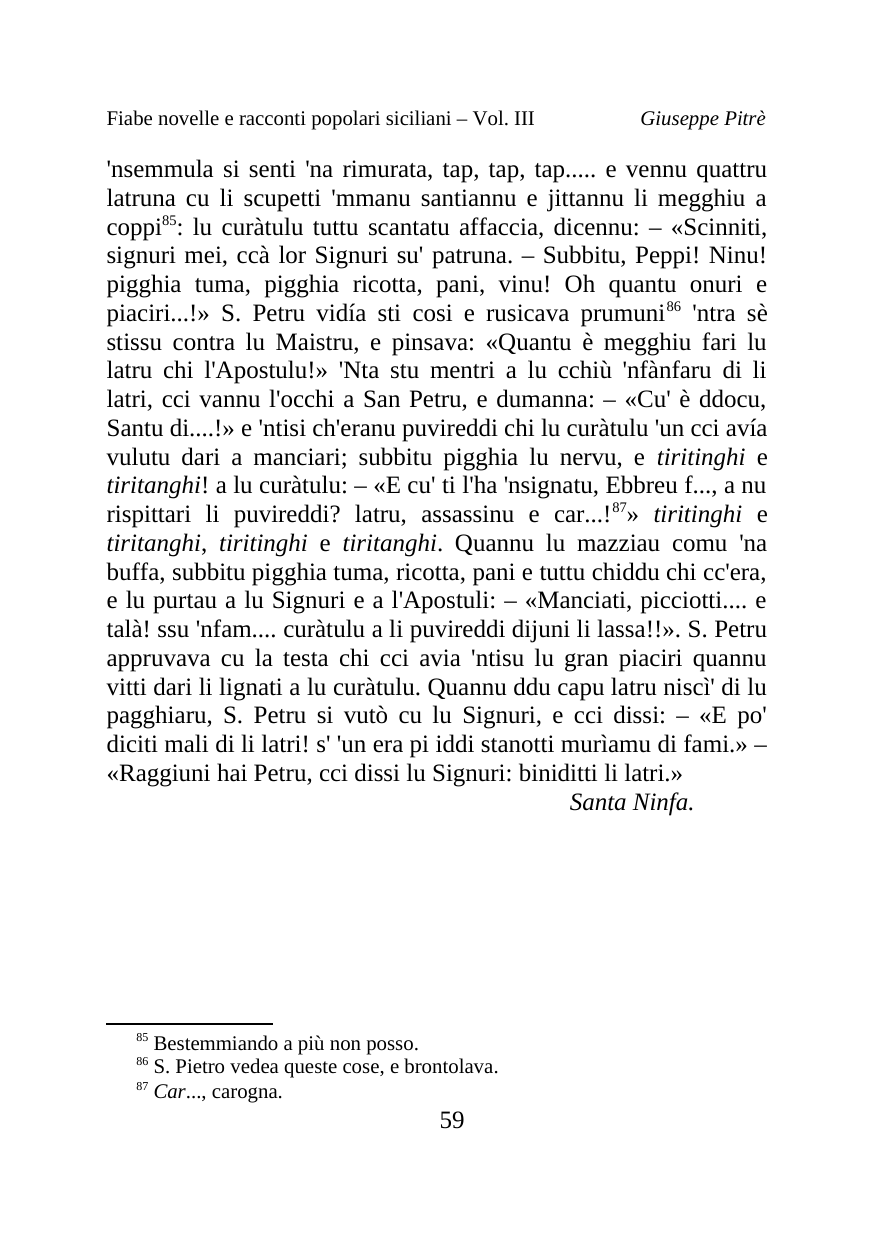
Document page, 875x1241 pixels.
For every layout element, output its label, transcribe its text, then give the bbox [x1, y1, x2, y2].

text S. Pietro vedea queste cose, e brontolava. [106, 1054, 768, 1078]
text 'nsemmula si senti 'na rimurata, tap, tap, tap..... e vennu quattru latruna cu li scupetti 'mmanu santiannu e jittannu li megghiu a coppi: lu curàtulu tuttu scantatu affaccia, dicennu: – «Scinniti, signuri mei, ccà lor Signuri su' patruna. – Subbitu, Peppi! Ninu! pigghia tuma, pigghia ricotta, pani, vinu! Oh quantu onuri e piaciri...!» S. Petru vidía sti cosi e rusicava prumuni 'ntra sè stissu contra lu Maistru, e pinsava: «Quantu è megghiu fari lu latru chi l'Apostulu!» 'Nta stu mentri a lu cchiù 'nfànfaru di li latri, cci vannu l'occhi a San Petru, e dumanna: – «Cu' è ddocu, Santu di....!» e 'ntisi ch'eranu puvireddi chi lu curàtulu 'un cci avía vulutu dari a manciari; subbitu pigghia lu nervu, e tiritinghi e tiritanghi! a lu curàtulu: – «E cu' ti l'ha 'nsignatu, Ebbreu f..., a nu rispittari li puvireddi? latru, assassinu e car...!» tiritinghi e tiritanghi, tiritinghi e tiritanghi. Quannu lu mazziau comu 'na buffa, subbitu pigghia tuma, ricotta, pani e tuttu chiddu chi cc'era, e lu purtau a lu Signuri e a l'Apostuli: – «Manciati, picciotti.... e talà! ssu 'nfam.... curàtulu a li puvireddi dijuni li lassa!!». S. Petru appruvava cu la testa chi cci avia 'ntisu lu gran piaciri quannu vitti dari li lignati a lu curàtulu. Quannu ddu capu latru niscì' di lu pagghiaru, S. Petru si vutò cu lu Signuri, e cci dissi: – «E po' diciti mali di li latri! s' 'un era pi iddi stanotti murìamu di fami.» – «Raggiuni hai Petru, cci dissi lu Signuri: biniditti li latri.» [106, 154, 768, 787]
text Car..., carogna. [106, 1078, 768, 1103]
text Santa Ninfa. [106, 787, 768, 816]
text Bestemmiando a più non posso. [106, 1030, 768, 1054]
